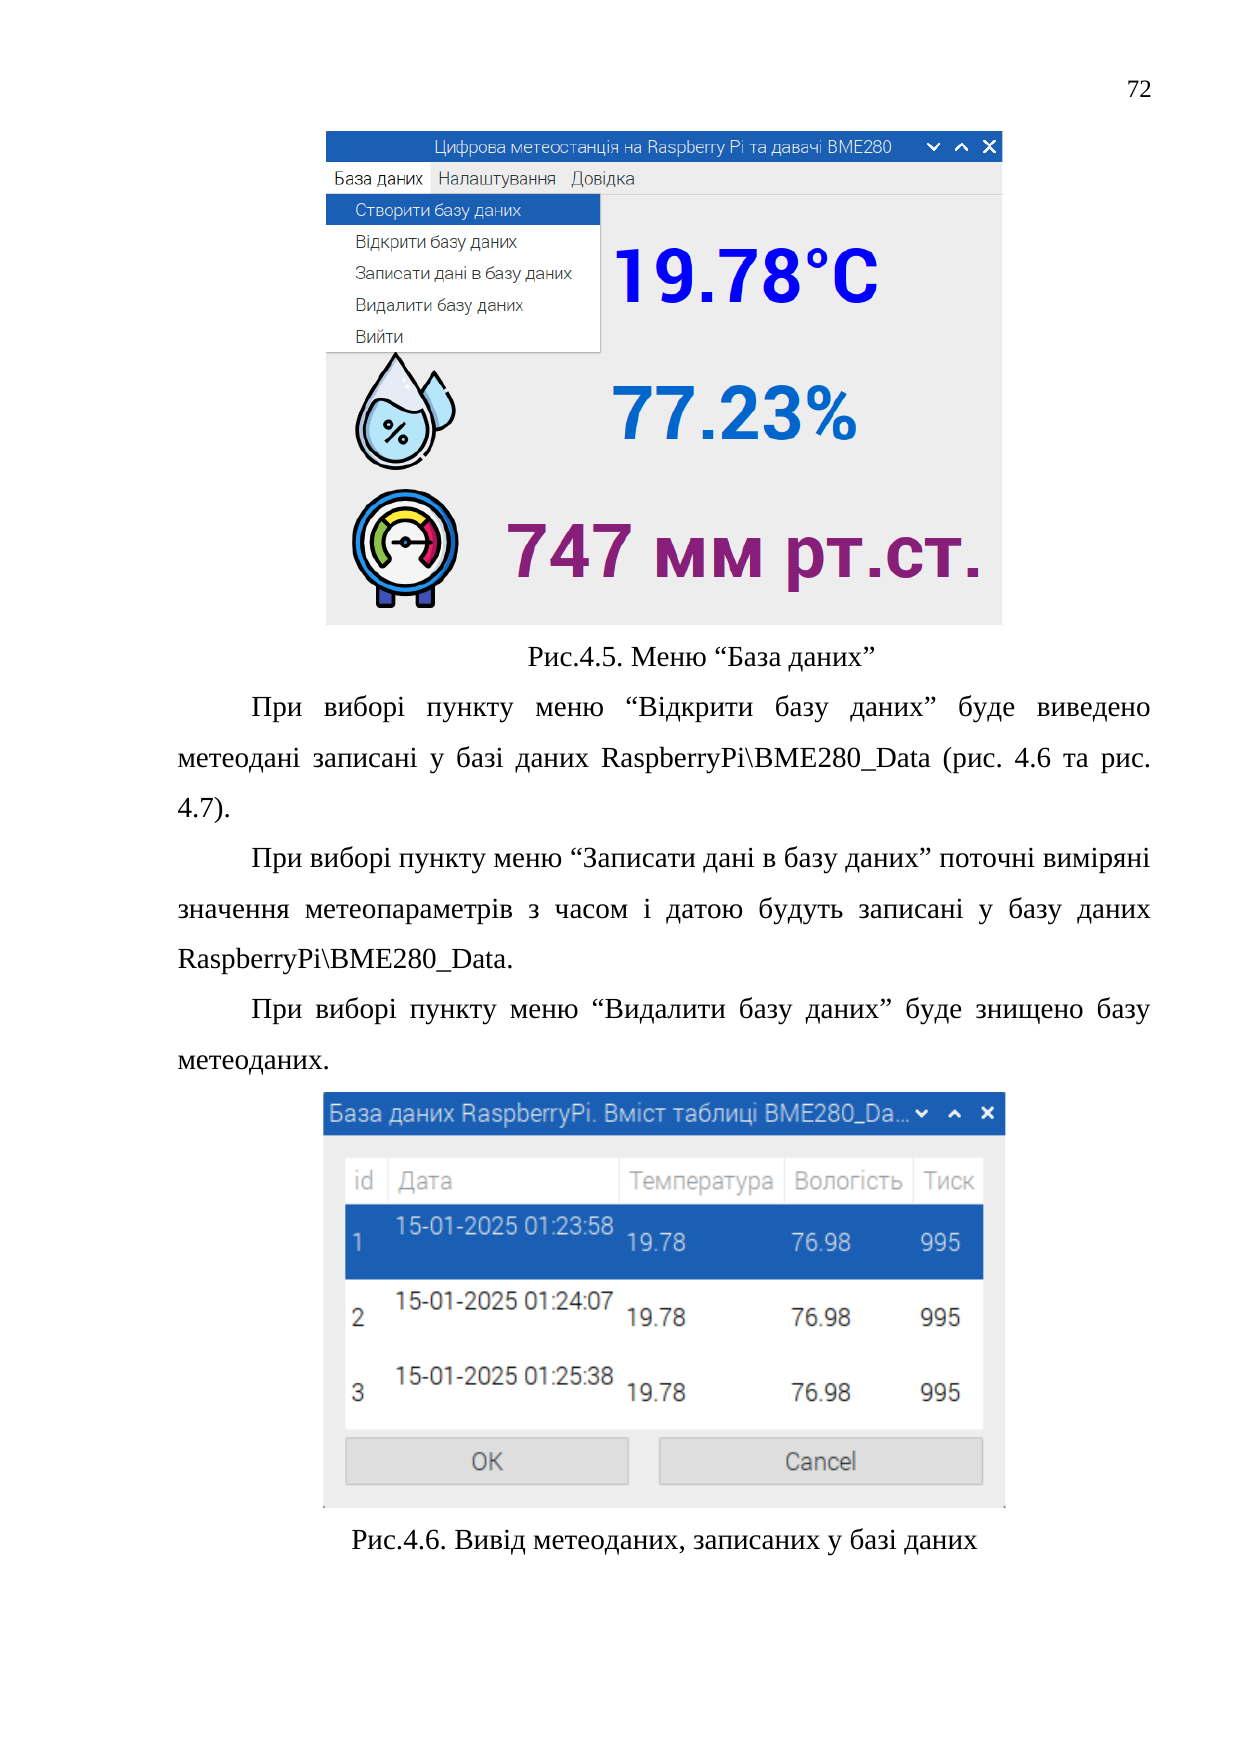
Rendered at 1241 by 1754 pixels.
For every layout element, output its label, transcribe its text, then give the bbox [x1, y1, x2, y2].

text При виборі пункту меню “Записати дані в базу даних” поточні виміряні значення метеопараметрів з часом і датою будуть записані у базу даних RaspberryPi\BME280_Data. [177, 841, 1152, 975]
text При виборі пункту меню “Видалити базу даних” буде знищено базу метеоданих. [177, 991, 1152, 1075]
text Рис.4.6. Вивід метеоданих, записаних у базі даних [177, 1522, 1152, 1555]
text Рис.4.5. Меню “База даних” [177, 639, 1152, 673]
picture [326, 131, 1003, 625]
text При виборі пункту меню “Відкрити базу даних” буде виведено метеодані записані у базі даних RaspberryPi\BME280_Data (рис. 4.6 та рис. 4.7). [177, 689, 1152, 824]
picture [323, 1092, 1006, 1508]
